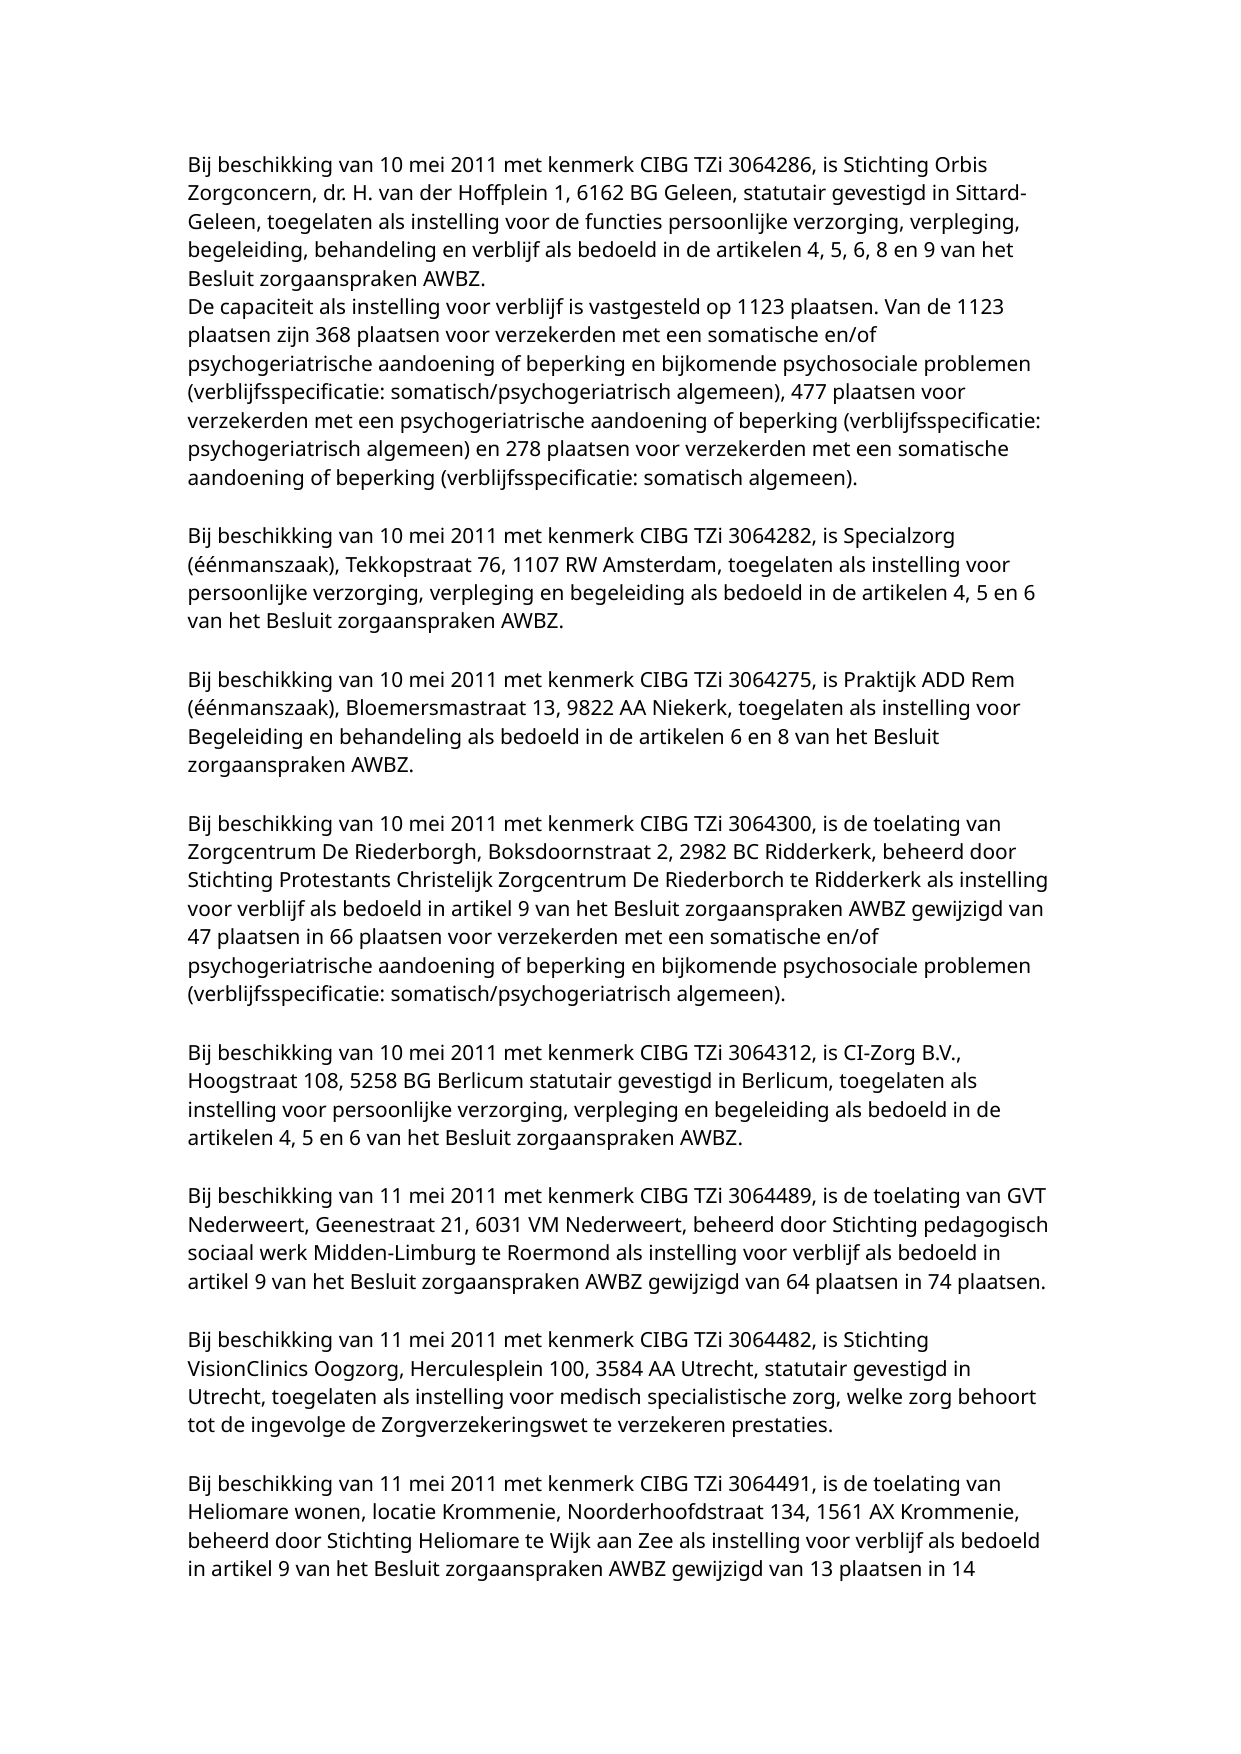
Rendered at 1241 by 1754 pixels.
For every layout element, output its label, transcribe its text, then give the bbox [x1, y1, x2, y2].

text Bij beschikking van 10 mei 2011 met kenmerk CIBG TZi 3064275, is Praktijk ADD Rem (éénmanszaak), Bloemersmastraat 13, 9822 AA Niekerk, toegelaten als instelling voor Begeleiding en behandeling als bedoeld in de artikelen 6 en 8 van het Besluit zorgaanspraken AWBZ. [187, 665, 1053, 779]
text Bij beschikking van 10 mei 2011 met kenmerk CIBG TZi 3064282, is Specialzorg (éénmanszaak), Tekkopstraat 76, 1107 RW Amsterdam, toegelaten als instelling voor persoonlijke verzorging, verpleging en begeleiding als bedoeld in de artikelen 4, 5 en 6 van het Besluit zorgaanspraken AWBZ. [187, 521, 1053, 635]
text Bij beschikking van 11 mei 2011 met kenmerk CIBG TZi 3064491, is de toelating van Heliomare wonen, locatie Krommenie, Noorderhoofdstraat 134, 1561 AX Krommenie, beheerd door Stichting Heliomare te Wijk aan Zee als instelling voor verblijf als bedoeld in artikel 9 van het Besluit zorgaanspraken AWBZ gewijzigd van 13 plaatsen in 14 [187, 1469, 1053, 1583]
text Bij beschikking van 10 mei 2011 met kenmerk CIBG TZi 3064286, is Stichting Orbis Zorgconcern, dr. H. van der Hoffplein 1, 6162 BG Geleen, statutair gevestigd in Sittard-Geleen, toegelaten als instelling voor de functies persoonlijke verzorging, verpleging, begeleiding, behandeling en verblijf als bedoeld in de artikelen 4, 5, 6, 8 en 9 van het Besluit zorgaanspraken AWBZ. [187, 150, 1053, 292]
text Bij beschikking van 11 mei 2011 met kenmerk CIBG TZi 3064489, is de toelating van GVT Nederweert, Geenestraat 21, 6031 VM Nederweert, beheerd door Stichting pedagogisch sociaal werk Midden-Limburg te Roermond als instelling voor verblijf als bedoeld in artikel 9 van het Besluit zorgaanspraken AWBZ gewijzigd van 64 plaatsen in 74 plaatsen. [187, 1182, 1053, 1295]
text Bij beschikking van 10 mei 2011 met kenmerk CIBG TZi 3064312, is CI-Zorg B.V., Hoogstraat 108, 5258 BG Berlicum statutair gevestigd in Berlicum, toegelaten als instelling voor persoonlijke verzorging, verpleging en begeleiding als bedoeld in de artikelen 4, 5 en 6 van het Besluit zorgaanspraken AWBZ. [187, 1038, 1053, 1152]
text De capaciteit als instelling voor verblijf is vastgesteld op 1123 plaatsen. Van de 1123 plaatsen zijn 368 plaatsen voor verzekerden met een somatische en/of psychogeriatrische aandoening of beperking en bijkomende psychosociale problemen (verblijfsspecificatie: somatisch/psychogeriatrisch algemeen), 477 plaatsen voor verzekerden met een psychogeriatrische aandoening of beperking (verblijfsspecificatie: psychogeriatrisch algemeen) en 278 plaatsen voor verzekerden met een somatische aandoening of beperking (verblijfsspecificatie: somatisch algemeen). [187, 292, 1053, 491]
text Bij beschikking van 10 mei 2011 met kenmerk CIBG TZi 3064300, is de toelating van Zorgcentrum De Riederborgh, Boksdoornstraat 2, 2982 BC Ridderkerk, beheerd door Stichting Protestants Christelijk Zorgcentrum De Riederborch te Ridderkerk als instelling voor verblijf als bedoeld in artikel 9 van het Besluit zorgaanspraken AWBZ gewijzigd van 47 plaatsen in 66 plaatsen voor verzekerden met een somatische en/of psychogeriatrische aandoening of beperking en bijkomende psychosociale problemen (verblijfsspecificatie: somatisch/psychogeriatrisch algemeen). [187, 809, 1053, 1008]
text Bij beschikking van 11 mei 2011 met kenmerk CIBG TZi 3064482, is Stichting VisionClinics Oogzorg, Herculesplein 100, 3584 AA Utrecht, statutair gevestigd in Utrecht, toegelaten als instelling voor medisch specialistische zorg, welke zorg behoort tot de ingevolge de Zorgverzekeringswet te verzekeren prestaties. [187, 1325, 1053, 1439]
